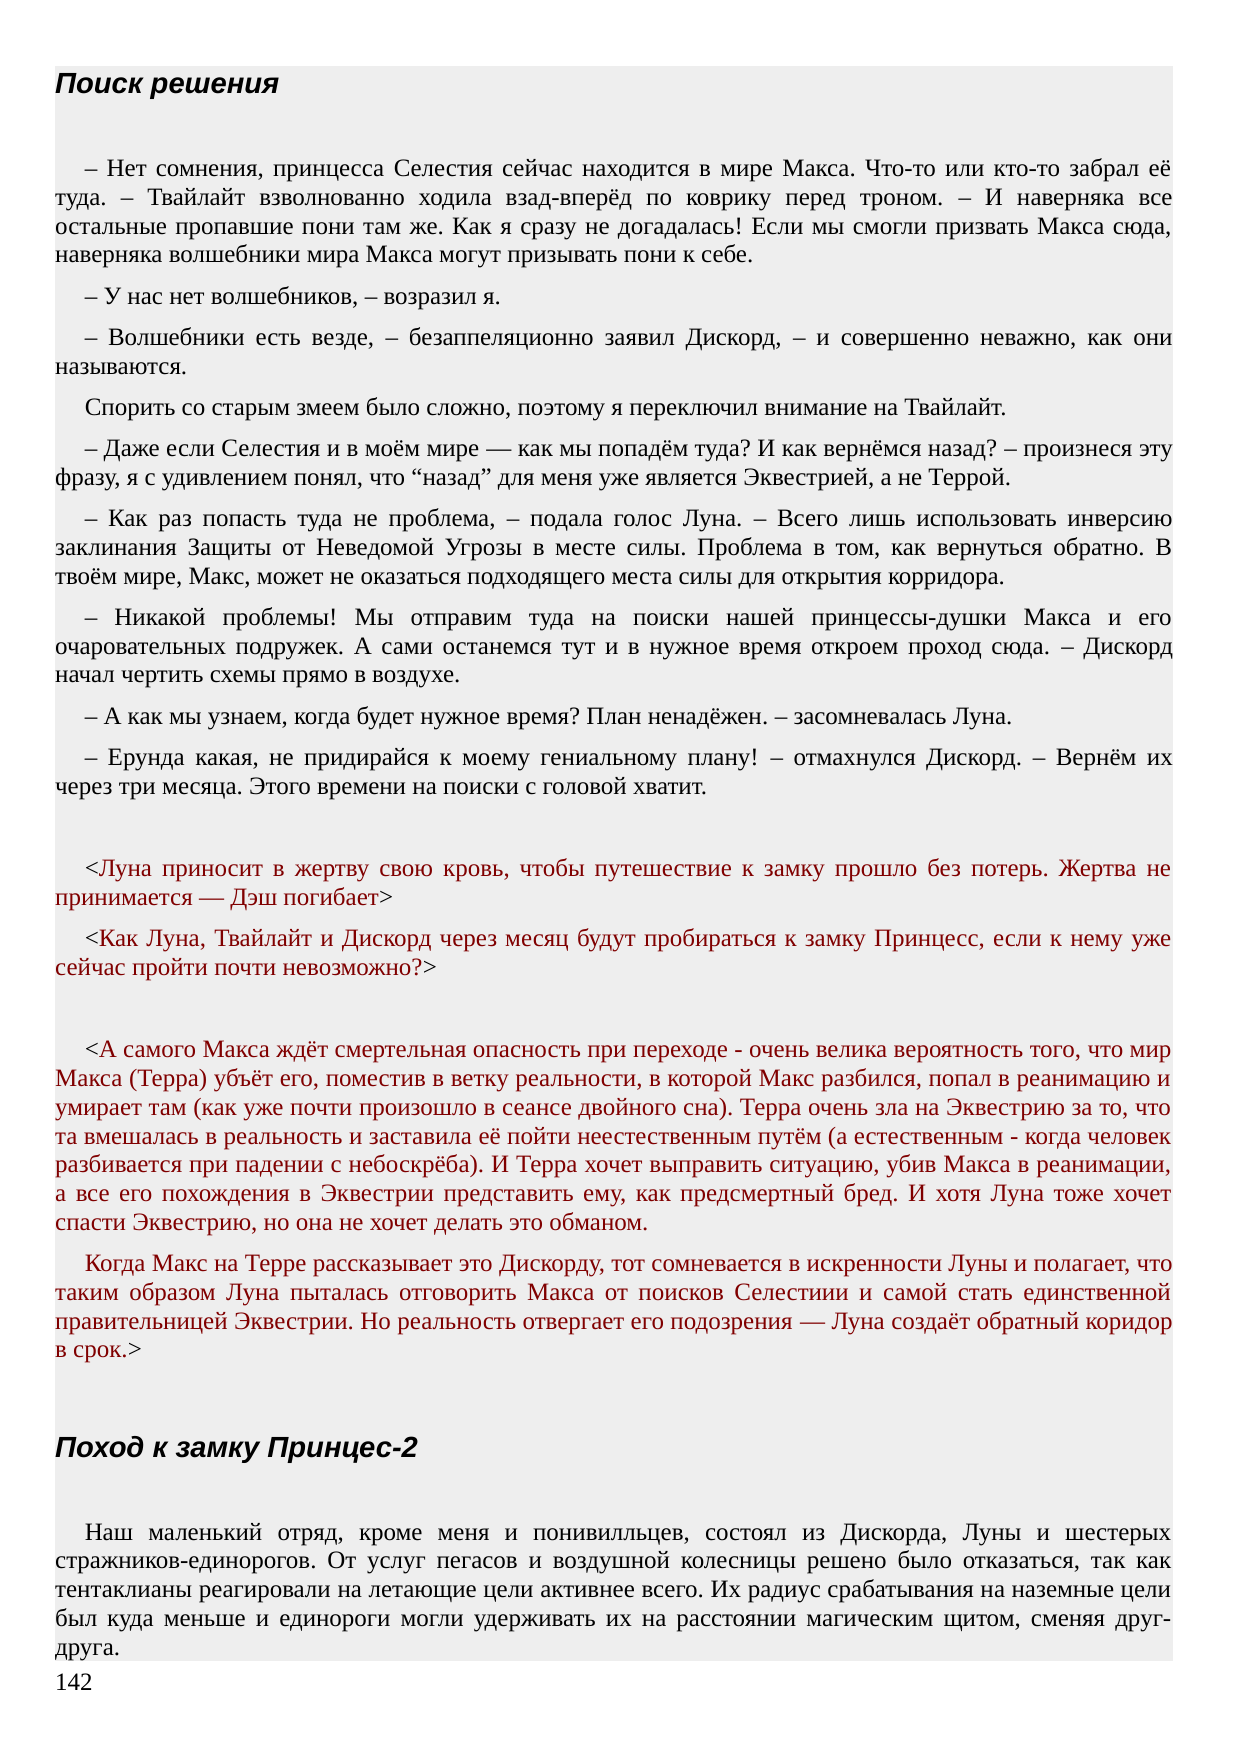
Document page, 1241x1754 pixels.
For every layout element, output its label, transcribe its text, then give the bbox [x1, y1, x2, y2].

text <Луна приносит в жертву свою кровь, чтобы путешествие к замку прошло без потерь. Жертва не принимается — Дэш погибает> [55, 853, 1173, 911]
text Когда Макс на Терре рассказывает это Дискорду, тот сомневается в искренности Луны и полагает, что таким образом Луна пыталась отговорить Макса от поисков Селестиии и самой стать единственной правительницей Эквестрии. Но реальность отвергает его подозрения — Луна создаёт обратный коридор в срок.> [55, 1248, 1173, 1363]
text – А как мы узнаем, когда будет нужное время? План ненадёжен. – засомневалась Луна. [55, 701, 1173, 729]
subtitle Поиск решения [55, 66, 1173, 99]
text <Как Луна, Твайлайт и Дискорд через месяц будут пробираться к замку Принцесс, если к нему уже сейчас пройти почти невозможно?> [55, 923, 1173, 981]
text – Нет сомнения, принцесса Селестия сейчас находится в мире Макса. Что-то или кто-то забрал её туда. – Твайлайт взволнованно ходила взад-вперёд по коврику перед троном. – И наверняка все остальные пропавшие пони там же. Как я сразу не догадалась! Если мы смогли призвать Макса сюда, наверняка волшебники мира Макса могут призывать пони к себе. [55, 153, 1173, 268]
text – Никакой проблемы! Мы отправим туда на поиски нашей принцессы-душки Макса и его очаровательных подружек. А сами останемся тут и в нужное время откроем проход сюда. – Дискорд начал чертить схемы прямо в воздухе. [55, 602, 1173, 688]
text Спорить со старым змеем было сложно, поэтому я переключил внимание на Твайлайт. [55, 392, 1173, 421]
subtitle Поход к замку Принцес-2 [55, 1429, 1173, 1463]
text – Ерунда какая, не придирайся к моему гениальному плану! – отмахнулся Дискорд. – Вернём их через три месяца. Этого времени на поиски с головой хватит. [55, 742, 1173, 799]
text <А самого Макса ждёт смертельная опасность при переходе - очень велика вероятность того, что мир Макса (Терра) убъёт его, поместив в ветку реальности, в которой Макс разбился, попал в реанимацию и умирает там (как уже почти произошло в сеансе двойного сна). Терра очень зла на Эквестрию за то, что та вмешалась в реальность и заставила её пойти неестественным путём (а естественным - когда человек разбивается при падении с небоскрёба). И Терра хочет выправить ситуацию, убив Макса в реанимации, а все его похождения в Эквестрии представить ему, как предсмертный бред. И хотя Луна тоже хочет спасти Эквестрию, но она не хочет делать это обманом. [55, 1034, 1173, 1236]
text – Волшебники есть везде, – безаппеляционно заявил Дискорд, – и совершенно неважно, как они называются. [55, 322, 1173, 379]
text – Как раз попасть туда не проблема, – подала голос Луна. – Всего лишь использовать инверсию заклинания Защиты от Неведомой Угрозы в месте силы. Проблема в том, как вернуться обратно. В твоём мире, Макс, может не оказаться подходящего места силы для открытия корридора. [55, 503, 1173, 589]
text Наш маленький отряд, кроме меня и понивилльцев, состоял из Дискорда, Луны и шестерых стражников-единорогов. От услуг пегасов и воздушной колесницы решено было отказаться, так как тентаклианы реагировали на летающие цели активнее всего. Их радиус срабатывания на наземные цели был куда меньше и единороги могли удерживать их на расстоянии магическим щитом, сменяя друг-друга. [55, 1517, 1173, 1661]
text – Даже если Селестия и в моём мире — как мы попадём туда? И как вернёмся назад? – произнеся эту фразу, я с удивлением понял, что “назад” для меня уже является Эквестрией, а не Террой. [55, 433, 1173, 491]
text – У нас нет волшебников, – возразил я. [55, 281, 1173, 309]
